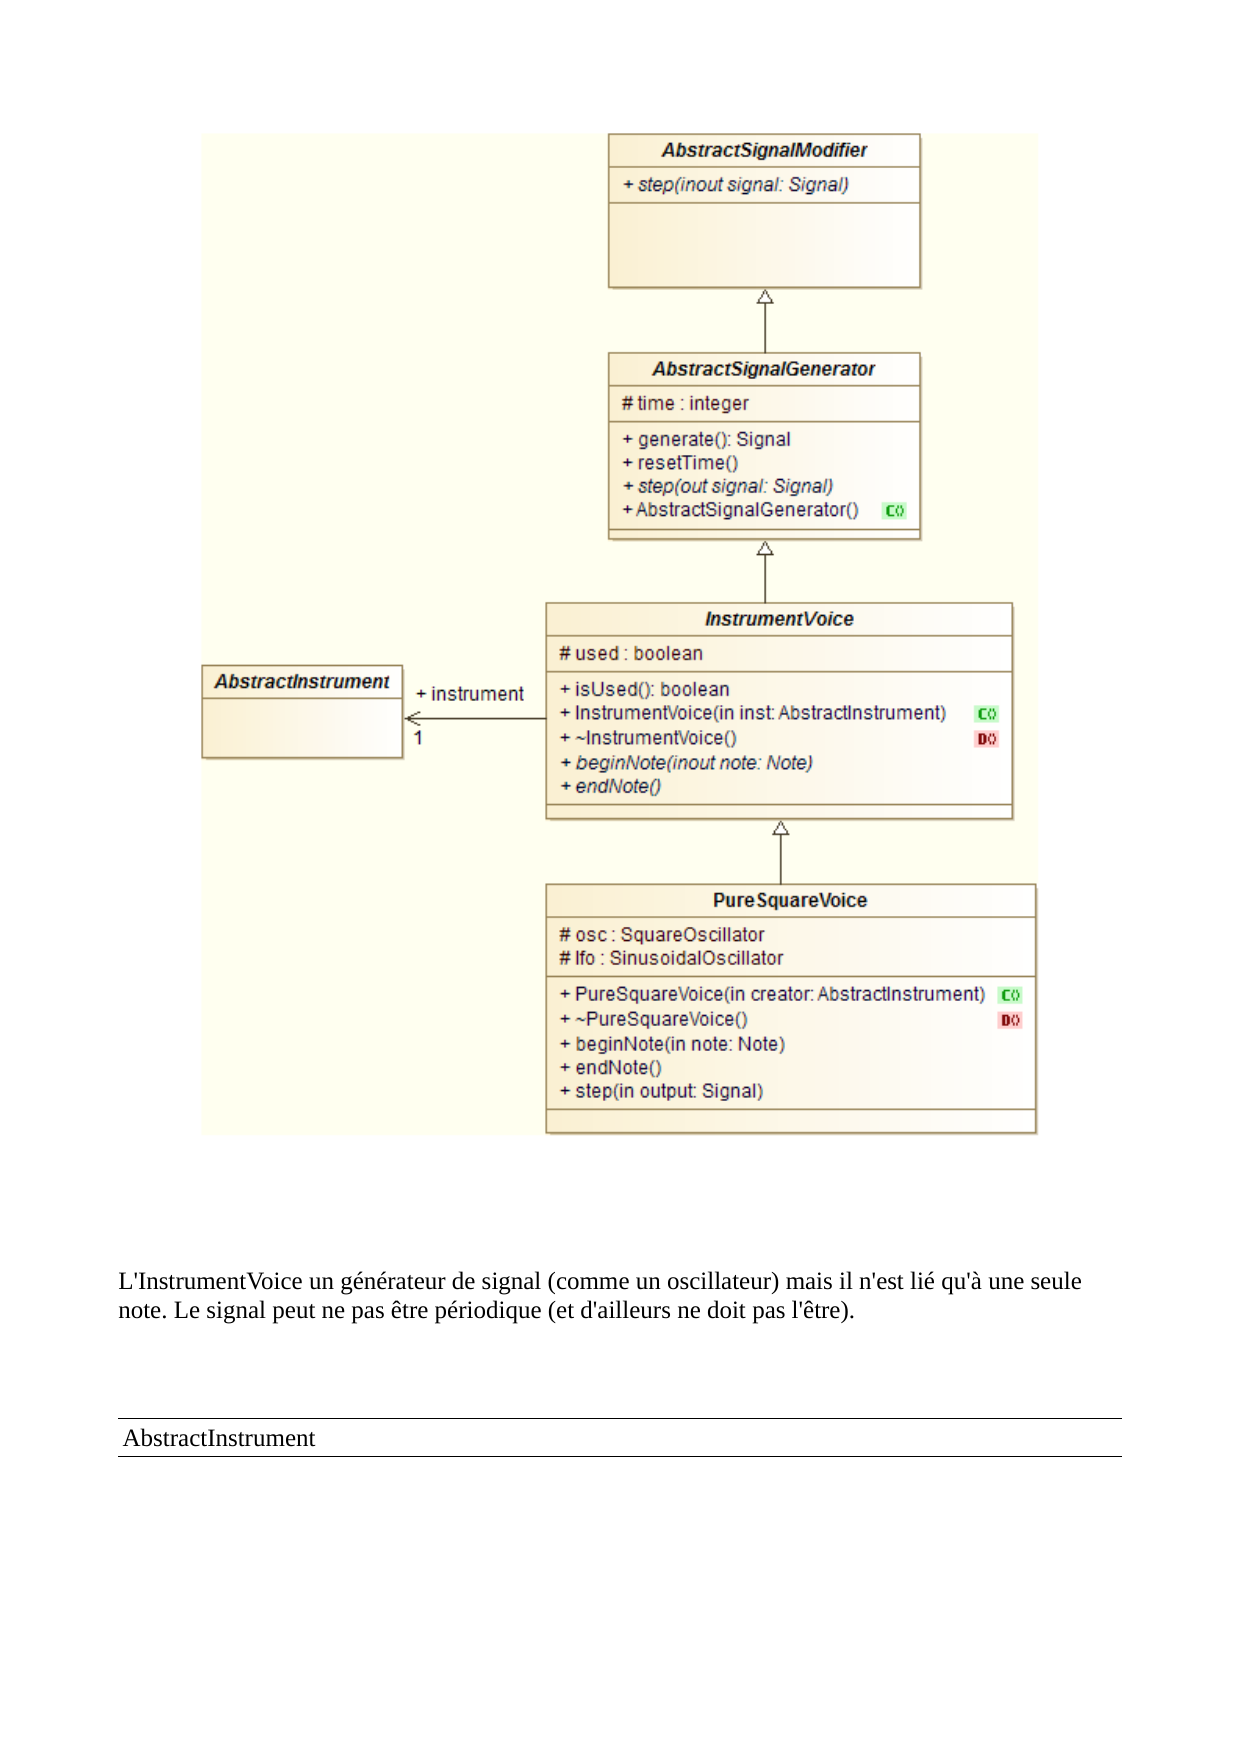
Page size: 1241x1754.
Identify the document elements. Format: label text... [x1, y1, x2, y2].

picture [186, 118, 1054, 1151]
text L'InstrumentVoice un générateur de signal (comme un oscillateur) mais il n'est lié qu'à une seule note. Le signal peut ne pas être périodique (et d'ailleurs ne doit pas l'être). [118, 1266, 1122, 1323]
text AbstractInstrument [118, 1419, 1122, 1456]
